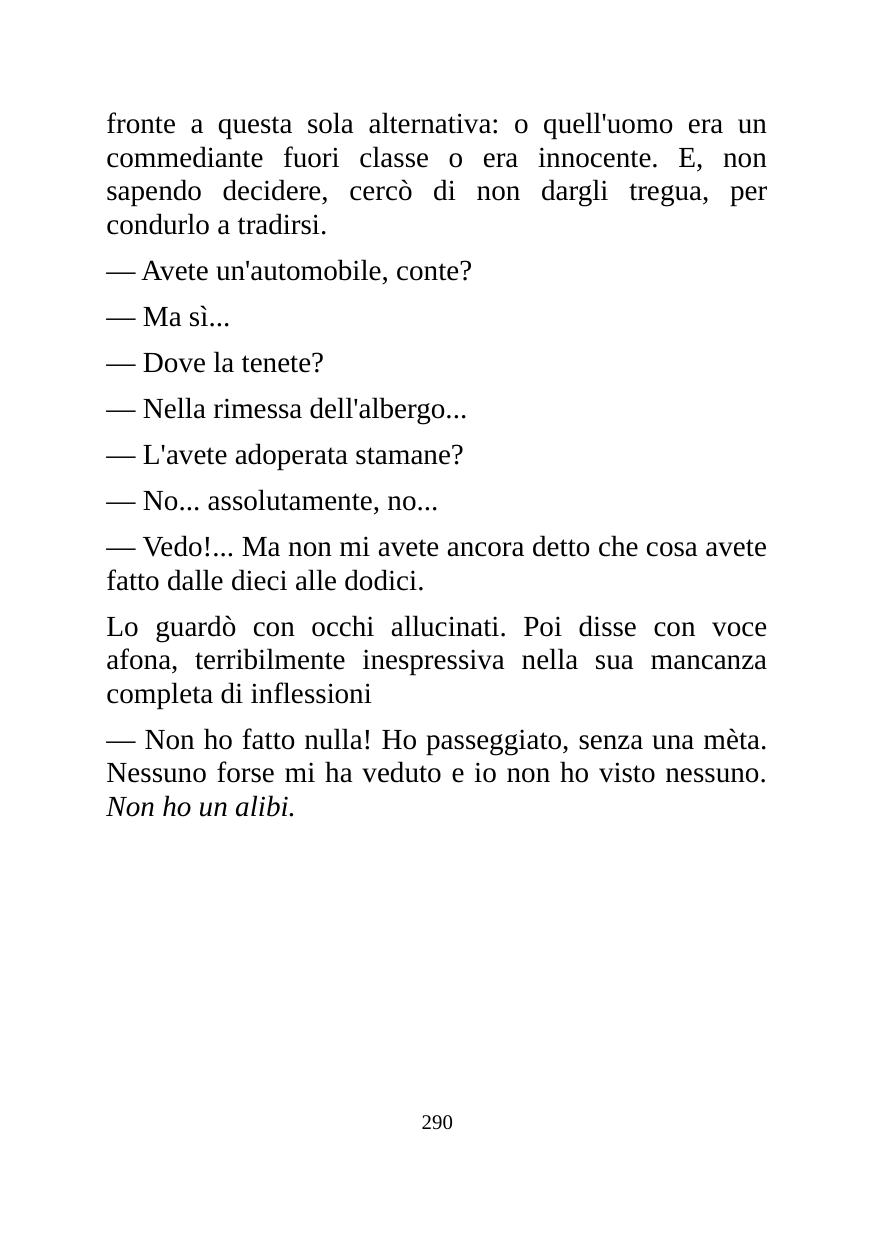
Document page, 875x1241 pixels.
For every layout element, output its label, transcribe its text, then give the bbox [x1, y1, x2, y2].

text — Non ho fatto nulla! Ho passeggiato, senza una mèta. Nessuno forse mi ha veduto e io non ho visto nessuno. Non ho un alibi. [106, 722, 768, 822]
text — No... assolutamente, no... [106, 483, 768, 517]
text fronte a questa sola alternativa: o quell'uomo era un commediante fuori classe o era innocente. E, non sapendo decidere, cercò di non dargli tregua, per condurlo a tradirsi. [106, 106, 768, 240]
text — L'avete adoperata stamane? [106, 437, 768, 471]
text — Avete un'automobile, conte? [106, 253, 768, 286]
text — Vedo!... Ma non mi avete ancora detto che cosa avete fatto dalle dieci alle dodici. [106, 529, 768, 596]
text Lo guardò con occhi allucinati. Poi disse con voce afona, terribilmente inespressiva nella sua mancanza completa di inflessioni [106, 609, 768, 709]
text — Nella rimessa dell'albergo... [106, 391, 768, 424]
text — Ma sì... [106, 299, 768, 332]
text — Dove la tenete? [106, 345, 768, 378]
